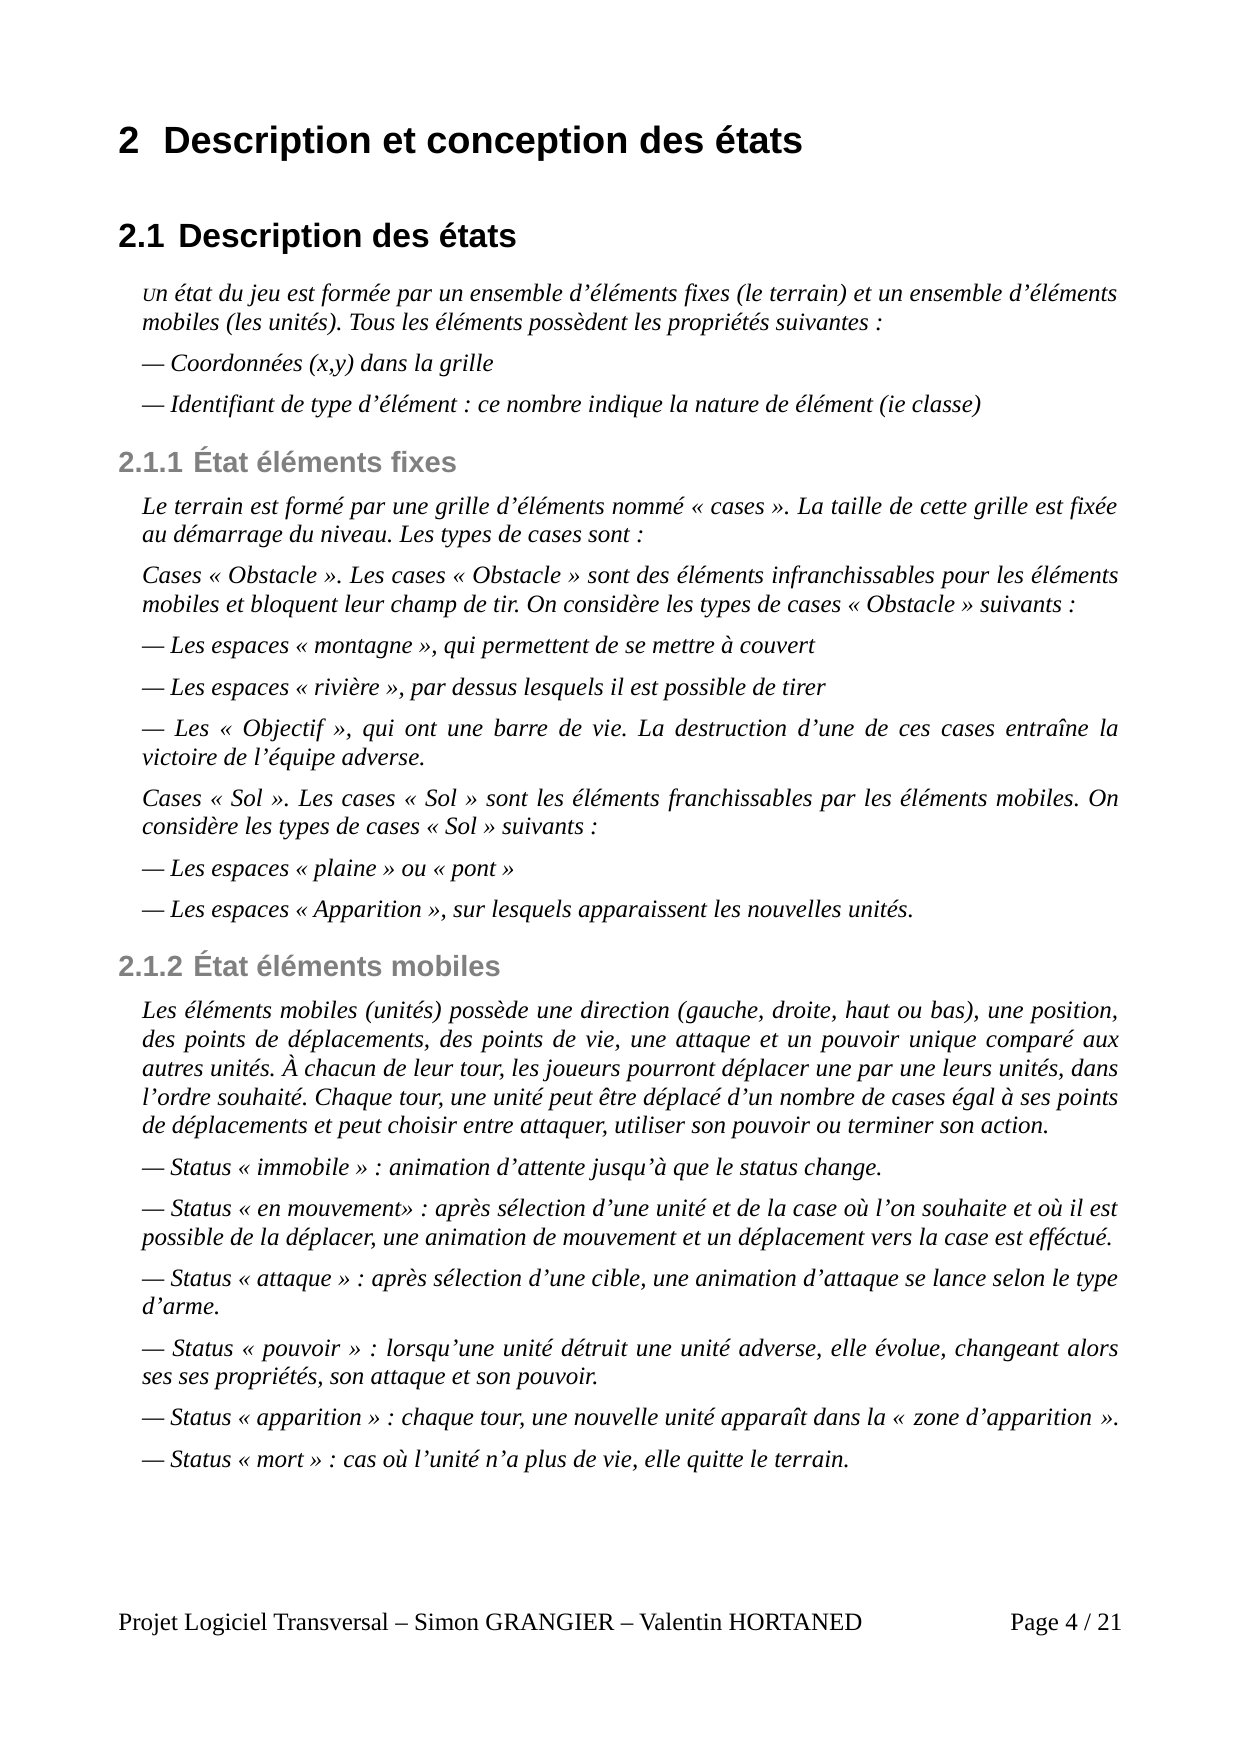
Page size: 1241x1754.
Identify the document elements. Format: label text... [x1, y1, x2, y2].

subtitle État éléments fixes [118, 445, 1122, 478]
text — Les espaces « plaine » ou « pont » [142, 853, 1122, 881]
text Un état du jeu est formée par un ensemble d’éléments fixes (le terrain) et un ensemble d’éléments mobiles (les unités). Tous les éléments possèdent les propriétés suivantes : [142, 278, 1122, 335]
text — Status « attaque » : après sélection d’une cible, une animation d’attaque se lance selon le type d’arme. [142, 1263, 1122, 1320]
subtitle État éléments mobiles [118, 949, 1122, 983]
text — Identifiant de type d’élément : ce nombre indique la nature de élément (ie classe) [142, 389, 1122, 418]
text — Status « immobile » : animation d’attente jusqu’à que le status change. [142, 1152, 1122, 1180]
text Les éléments mobiles (unités) possède une direction (gauche, droite, haut ou bas), une position, des points de déplacements, des points de vie, une attaque et un pouvoir unique comparé aux autres unités. À chacun de leur tour, les joueurs pourront déplacer une par une leurs unités, dans l’ordre souhaité. Chaque tour, une unité peut être déplacé d’un nombre de cases égal à ses points de déplacements et peut choisir entre attaquer, utiliser son pouvoir ou terminer son action. [142, 996, 1122, 1139]
text Le terrain est formé par une grille d’éléments nommé « cases ». La taille de cette grille est fixée au démarrage du niveau. Les types de cases sont : [142, 491, 1122, 548]
text Cases « Obstacle ». Les cases « Obstacle » sont des éléments infranchissables pour les éléments mobiles et bloquent leur champ de tir. On considère les types de cases « Obstacle » suivants : [142, 561, 1122, 618]
text — Les « Objectif », qui ont une barre de vie. La destruction d’une de ces cases entraîne la victoire de l’équipe adverse. [142, 713, 1122, 770]
text — Status « pouvoir » : lorsqu’une unité détruit une unité adverse, elle évolue, changeant alors ses ses propriétés, son attaque et son pouvoir. [142, 1333, 1122, 1390]
text — Les espaces « Apparition », sur lesquels apparaissent les nouvelles unités. [142, 894, 1122, 922]
text — Status « apparition » : chaque tour, une nouvelle unité apparaît dans la « zone d’apparition ». [142, 1402, 1122, 1431]
text — Les espaces « rivière », par dessus lesquels il est possible de tirer [142, 672, 1122, 700]
text — Coordonnées (x,y) dans la grille [142, 348, 1122, 377]
subtitle Description des états [118, 216, 1122, 254]
text — Status « en mouvement» : après sélection d’une unité et de la case où l’on souhaite et où il est possible de la déplacer, une animation de mouvement et un déplacement vers la case est efféctué. [142, 1193, 1122, 1250]
text — Les espaces « montagne », qui permettent de se mettre à couvert [142, 631, 1122, 659]
subtitle Description et conception des états [118, 118, 1122, 162]
text — Status « mort » : cas où l’unité n’a plus de vie, elle quitte le terrain. [142, 1444, 1122, 1472]
text Cases « Sol ». Les cases « Sol » sont les éléments franchissables par les éléments mobiles. On considère les types de cases « Sol » suivants : [142, 783, 1122, 840]
